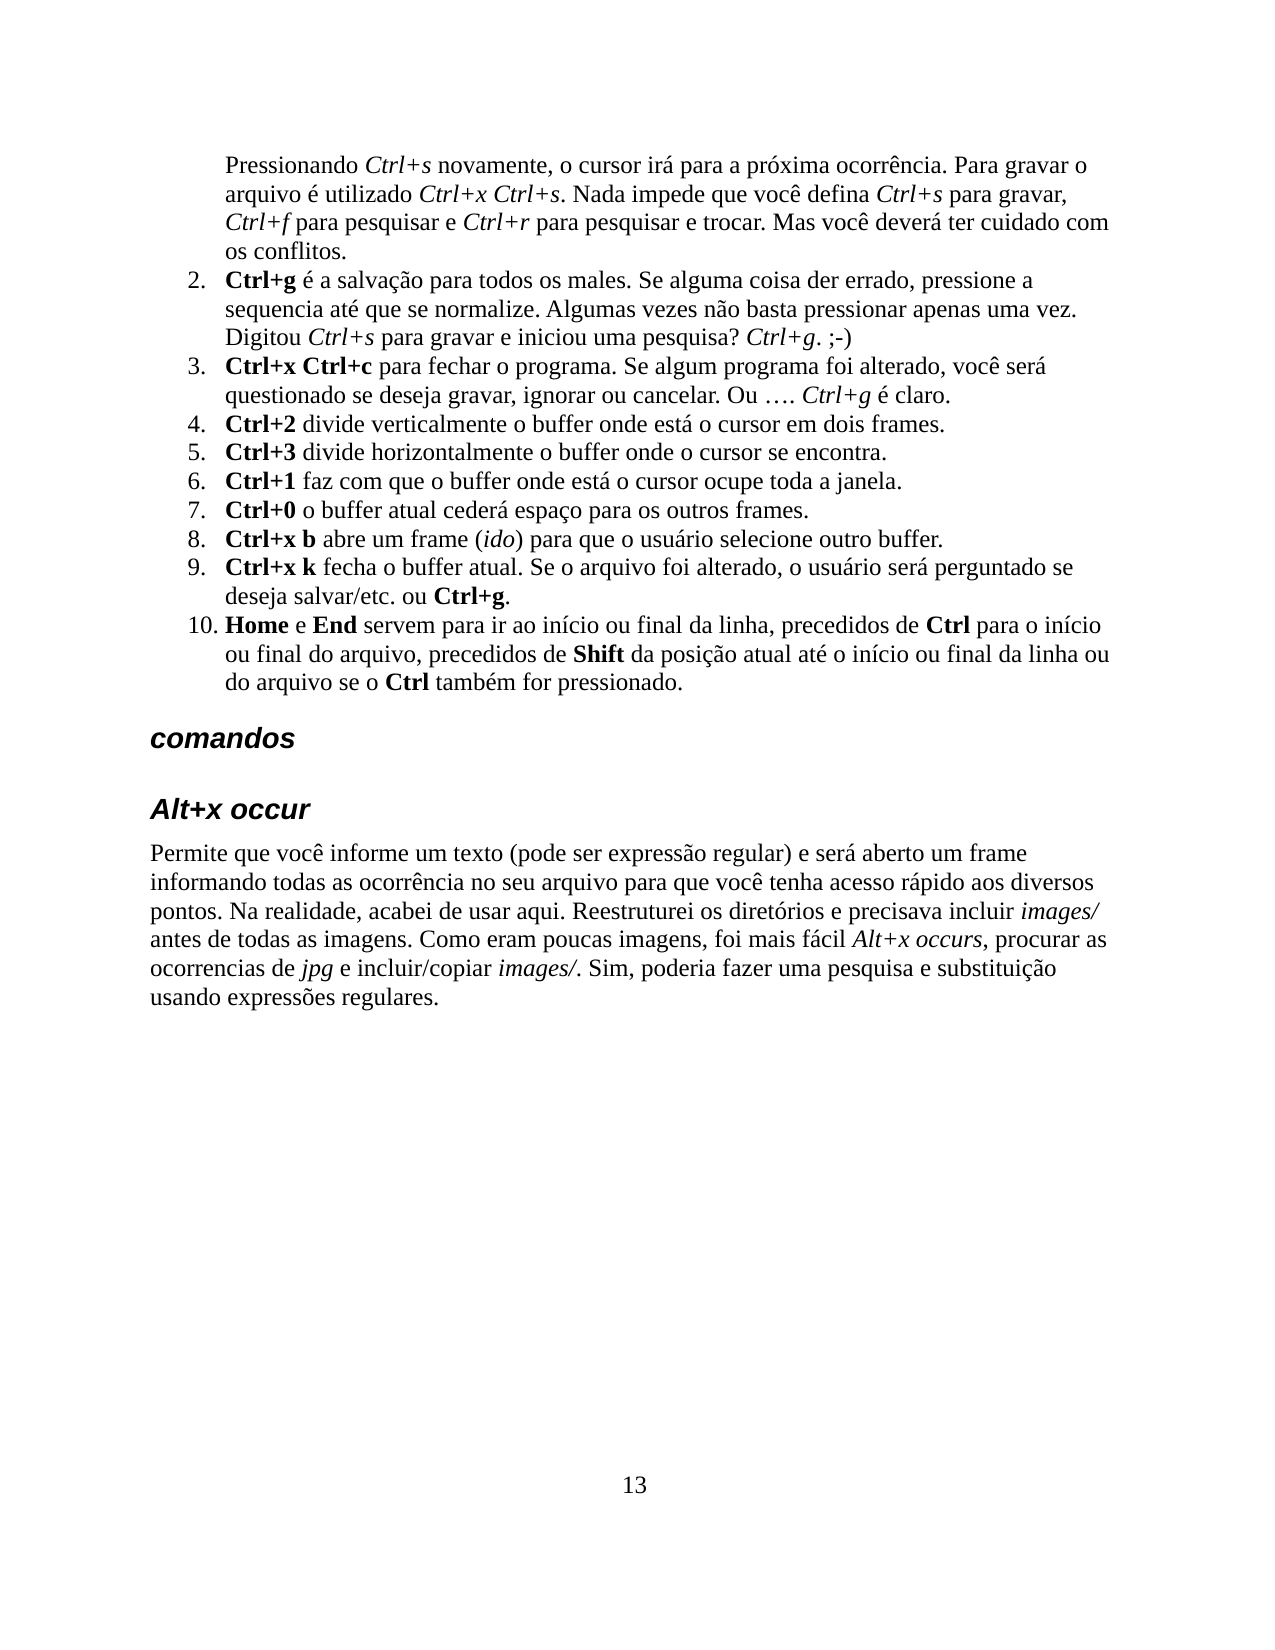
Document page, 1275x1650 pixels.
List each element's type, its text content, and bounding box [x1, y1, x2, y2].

list Home e End servem para ir ao início ou final da linha, precedidos de Ctrl para o início ou final do arquivo, precedidos de Shift da posição atual até o início ou final da linha ou do arquivo se o Ctrl também for pressionado. [187, 610, 1125, 696]
list Ctrl+0 o buffer atual cederá espaço para os outros frames. [187, 495, 1125, 524]
list Ctrl+2 divide verticalmente o buffer onde está o cursor em dois frames. [187, 409, 1125, 437]
subtitle comandos [150, 721, 1125, 755]
list Ctrl+x Ctrl+c para fechar o programa. Se algum programa foi alterado, você será questionado se deseja gravar, ignorar ou cancelar. Ou …. Ctrl+g é claro. [187, 351, 1125, 409]
list Ctrl+g é a salvação para todos os males. Se alguma coisa der errado, pressione a sequencia até que se normalize. Algumas vezes não basta pressionar apenas uma vez. Digitou Ctrl+s para gravar e iniciou uma pesquisa? Ctrl+g. ;-) [187, 265, 1125, 351]
list Ctrl+1 faz com que o buffer onde está o cursor ocupe toda a janela. [187, 466, 1125, 495]
list Pressionando Ctrl+s novamente, o cursor irá para a próxima ocorrência. Para gravar o arquivo é utilizado Ctrl+x Ctrl+s. Nada impede que você defina Ctrl+s para gravar, Ctrl+f para pesquisar e Ctrl+r para pesquisar e trocar. Mas você deverá ter cuidado com os conflitos. [187, 150, 1125, 265]
list Ctrl+x k fecha o buffer atual. Se o arquivo foi alterado, o usuário será perguntado se deseja salvar/etc. ou Ctrl+g. [187, 552, 1125, 610]
subtitle Alt+x occur [150, 792, 1125, 826]
list Ctrl+3 divide horizontalmente o buffer onde o cursor se encontra. [187, 437, 1125, 466]
list Ctrl+x b abre um frame (ido) para que o usuário selecione outro buffer. [187, 524, 1125, 552]
text Permite que você informe um texto (pode ser expressão regular) e será aberto um frame informando todas as ocorrência no seu arquivo para que você tenha acesso rápido aos diversos pontos. Na realidade, acabei de usar aqui. Reestruturei os diretórios e precisava incluir images/ antes de todas as imagens. Como eram poucas imagens, foi mais fácil Alt+x occurs, procurar as ocorrencias de jpg e incluir/copiar images/. Sim, poderia fazer uma pesquisa e substituição usando expressões regulares. [150, 838, 1125, 1011]
